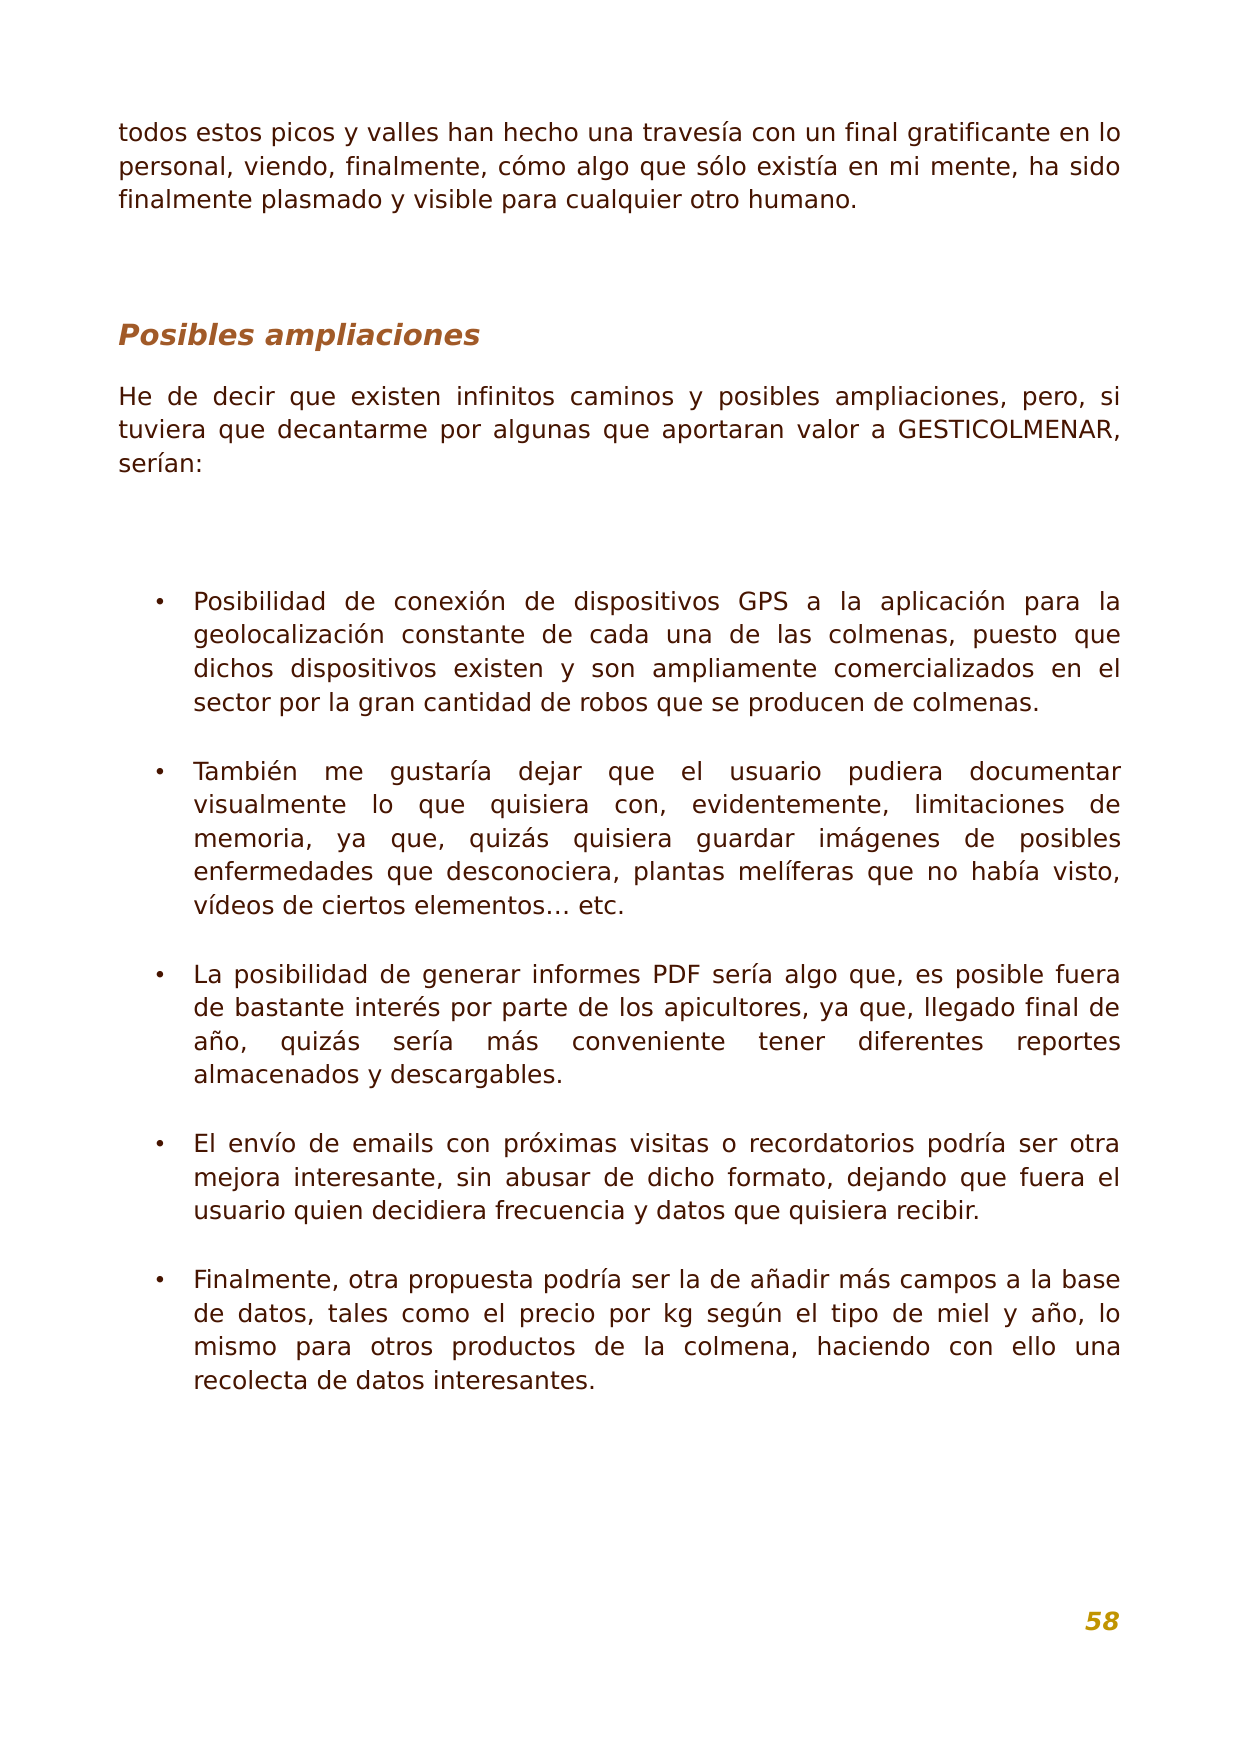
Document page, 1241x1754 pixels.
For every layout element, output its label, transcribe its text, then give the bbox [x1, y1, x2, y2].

list La posibilidad de generar informes PDF sería algo que, es posible fuera de bastante interés por parte de los apicultores, ya que, llegado final de año, quizás sería más conveniente tener diferentes reportes almacenados y descargables. [156, 960, 1122, 1089]
list También me gustaría dejar que el usuario pudiera documentar visualmente lo que quisiera con, evidentemente, limitaciones de memoria, ya que, quizás quisiera guardar imágenes de posibles enfermedades que desconociera, plantas melíferas que no había visto, vídeos de ciertos elementos… etc. [156, 757, 1122, 920]
subtitle Posibles ampliaciones [118, 318, 1122, 352]
list Finalmente, otra propuesta podría ser la de añadir más campos a la base de datos, tales como el precio por kg según el tipo de miel y año, lo mismo para otros productos de la colmena, haciendo con ello una recolecta de datos interesantes. [156, 1265, 1122, 1395]
list El envío de emails con próximas visitas o recordatorios podría ser otra mejora interesante, sin abusar de dicho formato, dejando que fuera el usuario quien decidiera frecuencia y datos que quisiera recibir. [156, 1129, 1122, 1226]
list Posibilidad de conexión de dispositivos GPS a la aplicación para la geolocalización constante de cada una de las colmenas, puesto que dichos dispositivos existen y son ampliamente comercializados en el sector por la gran cantidad de robos que se producen de colmenas. [156, 587, 1122, 717]
text todos estos picos y valles han hecho una travesía con un final gratificante en lo personal, viendo, finalmente, cómo algo que sólo existía en mi mente, ha sido finalmente plasmado y visible para cualquier otro humano. [118, 118, 1122, 214]
text He de decir que existen infinitos caminos y posibles ampliaciones, pero, si tuviera que decantarme por algunas que aportaran valor a GESTICOLMENAR, serían: [118, 382, 1122, 478]
